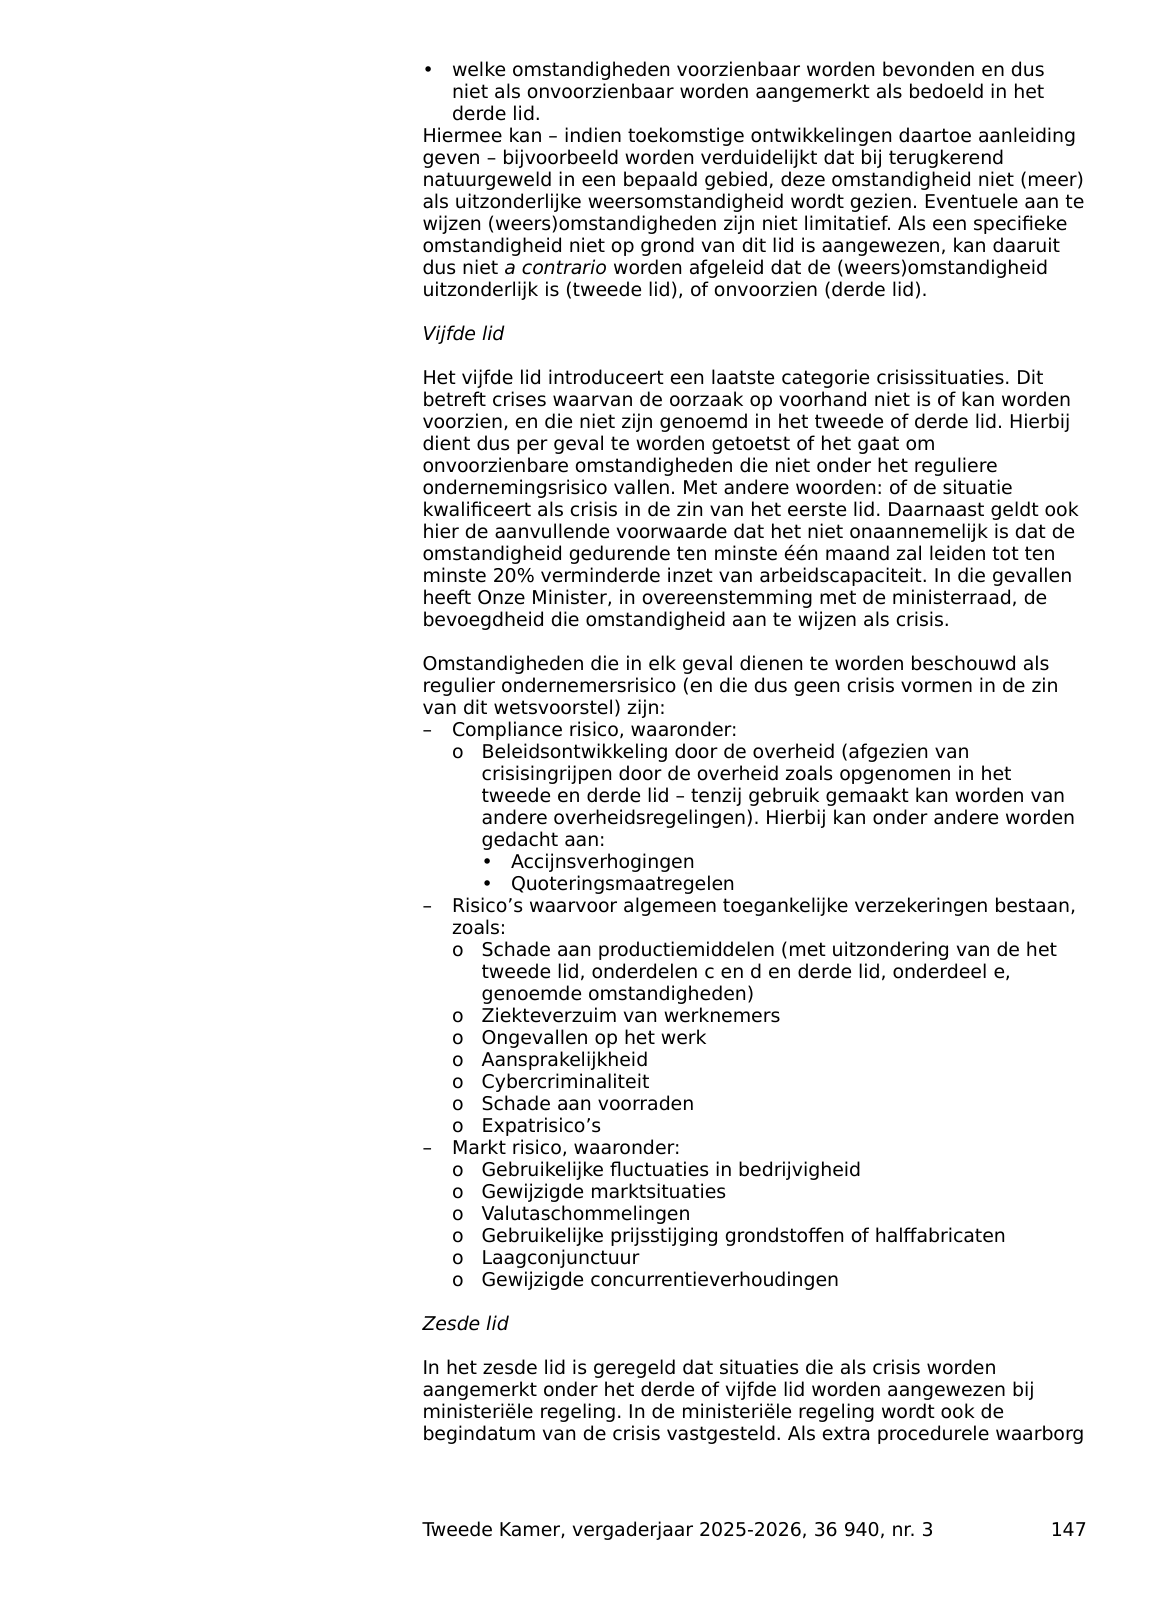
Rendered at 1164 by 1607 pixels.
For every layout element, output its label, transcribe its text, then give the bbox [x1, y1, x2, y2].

text Hiermee kan – indien toekomstige ontwikkelingen daartoe aanleiding geven – bijvoorbeeld worden verduidelijkt dat bij terugkerend natuurgeweld in een bepaald gebied, deze omstandigheid niet (meer) als uitzonderlijke weersomstandigheid wordt gezien. Eventuele aan te wijzen (weers)omstandigheden zijn niet limitatief. Als een specifieke omstandigheid niet op grond van dit lid is aangewezen, kan daaruit dus niet a contrario worden afgeleid dat de (weers)omstandigheid uitzonderlijk is (tweede lid), of onvoorzien (derde lid). [422, 125, 1087, 301]
text o Gebruikelijke prijsstijging grondstoffen of halffabricaten [452, 1224, 1087, 1247]
text – Risico’s waarvoor algemeen toegankelijke verzekeringen bestaan, zoals: [422, 895, 1087, 939]
text • welke omstandigheden voorzienbaar worden bevonden en dus niet als onvoorzienbaar worden aangemerkt als bedoeld in het derde lid. [422, 59, 1087, 125]
text In het zesde lid is geregeld dat situaties die als crisis worden aangemerkt onder het derde of vijfde lid worden aangewezen bij ministeriële regeling. In de ministeriële regeling wordt ook de begindatum van de crisis vastgesteld. Als extra procedurele waarborg [422, 1357, 1087, 1445]
text o Ongevallen op het werk [452, 1027, 1087, 1049]
text o Ziekteverzuim van werknemers [452, 1005, 1087, 1027]
text o Schade aan productiemiddelen (met uitzondering van de het tweede lid, onderdelen c en d en derde lid, onderdeel e, genoemde omstandigheden) [452, 939, 1087, 1005]
text o Expatrisico’s [452, 1115, 1087, 1137]
text • Quoteringsmaatregelen [481, 873, 1087, 895]
text o Beleidsontwikkeling door de overheid (afgezien van crisisingrijpen door de overheid zoals opgenomen in het tweede en derde lid – tenzij gebruik gemaakt kan worden van andere overheidsregelingen). Hierbij kan onder andere worden gedacht aan: [452, 741, 1087, 851]
text o Schade aan voorraden [452, 1093, 1087, 1115]
text o Gewijzigde concurrentieverhoudingen [452, 1268, 1087, 1291]
subtitle Vijfde lid [422, 323, 1087, 345]
text – Markt risico, waaronder: [422, 1137, 1087, 1159]
text Omstandigheden die in elk geval dienen te worden beschouwd als regulier ondernemersrisico (en die dus geen crisis vormen in de zin van dit wetsvoorstel) zijn: [422, 653, 1087, 719]
text o Gebruikelijke fluctuaties in bedrijvigheid [452, 1159, 1087, 1181]
text Het vijfde lid introduceert een laatste categorie crisissituaties. Dit betreft crises waarvan de oorzaak op voorhand niet is of kan worden voorzien, en die niet zijn genoemd in het tweede of derde lid. Hierbij dient dus per geval te worden getoetst of het gaat om onvoorzienbare omstandigheden die niet onder het reguliere ondernemingsrisico vallen. Met andere woorden: of de situatie kwalificeert als crisis in de zin van het eerste lid. Daarnaast geldt ook hier de aanvullende voorwaarde dat het niet onaannemelijk is dat de omstandigheid gedurende ten minste één maand zal leiden tot ten minste 20% verminderde inzet van arbeidscapaciteit. In die gevallen heeft Onze Minister, in overeenstemming met de ministerraad, de bevoegdheid die omstandigheid aan te wijzen als crisis. [422, 367, 1087, 631]
subtitle Zesde lid [422, 1313, 1087, 1335]
text o Cybercriminaliteit [452, 1071, 1087, 1093]
text o Laagconjunctuur [452, 1247, 1087, 1268]
text o Gewijzigde marktsituaties [452, 1181, 1087, 1203]
text o Aansprakelijkheid [452, 1049, 1087, 1071]
text • Accijnsverhogingen [481, 851, 1087, 873]
text o Valutaschommelingen [452, 1203, 1087, 1224]
text – Compliance risico, waaronder: [422, 719, 1087, 741]
